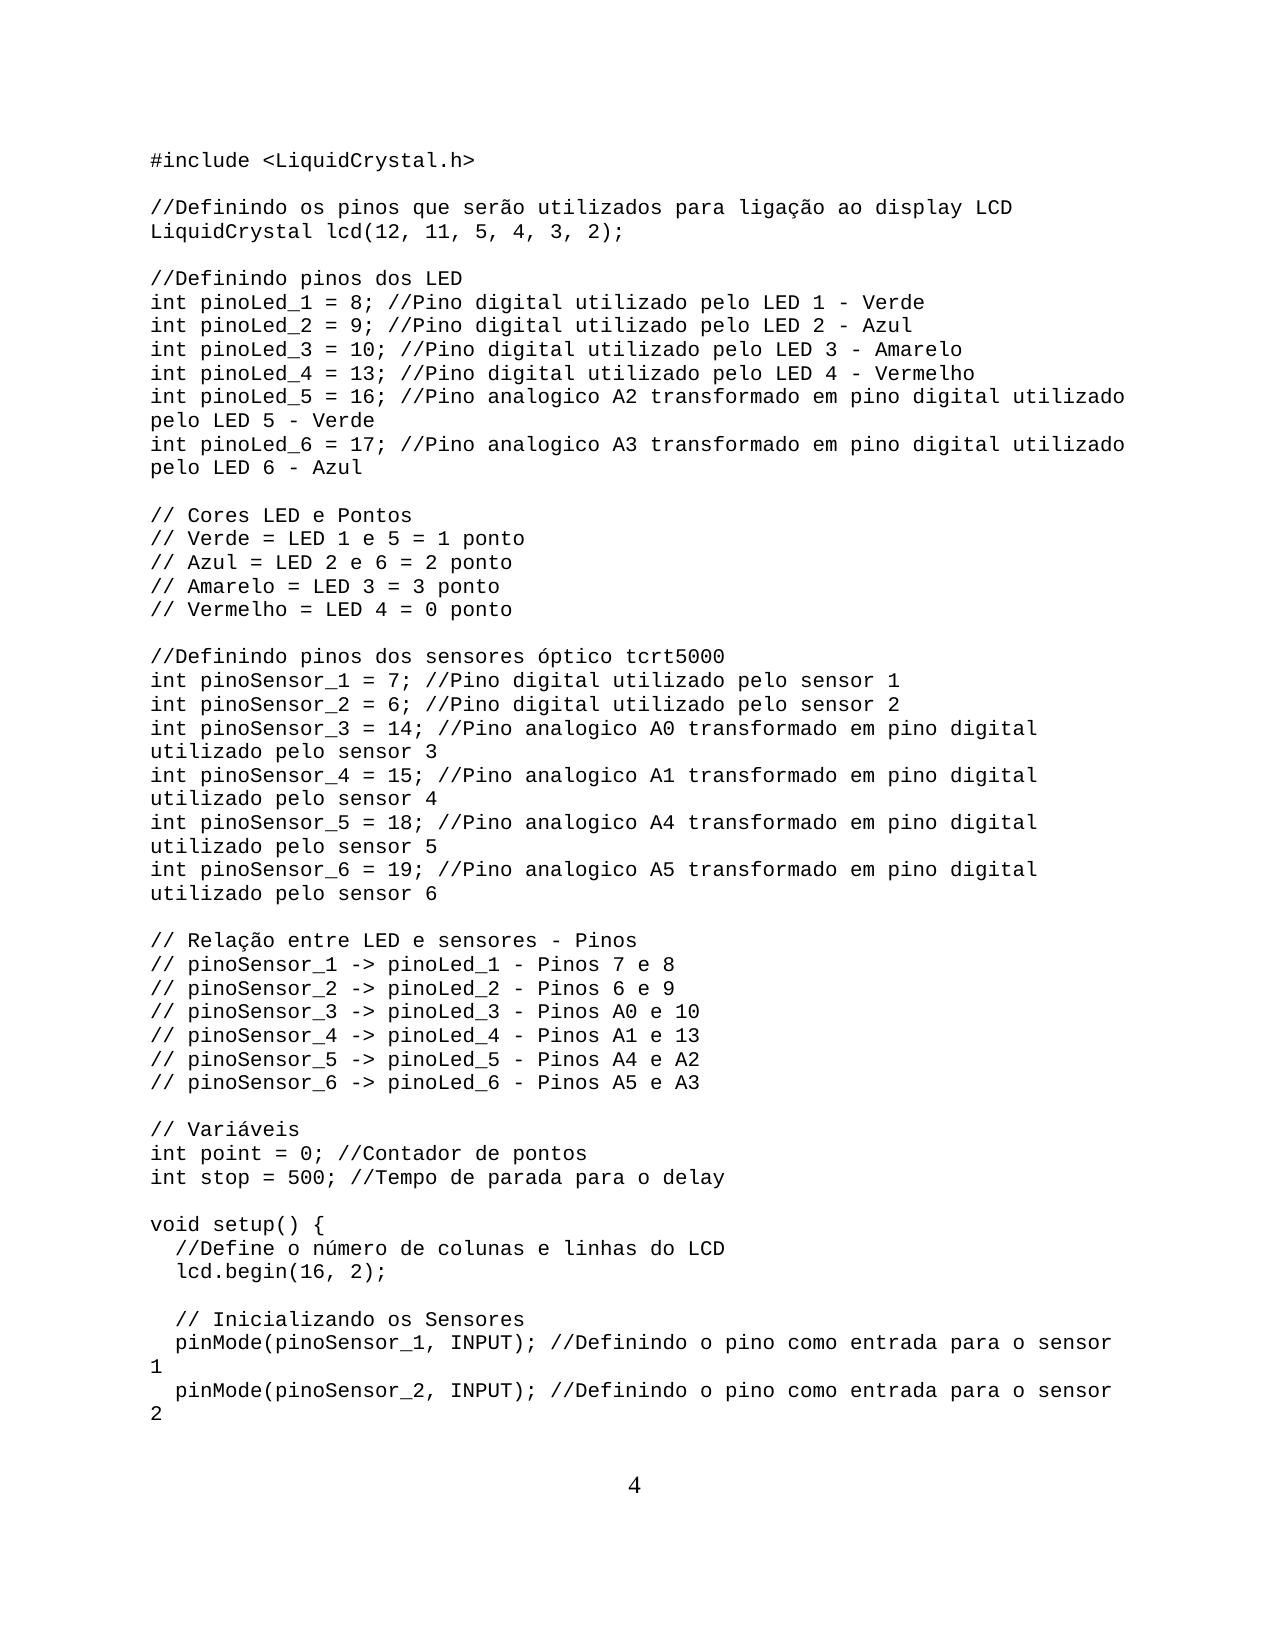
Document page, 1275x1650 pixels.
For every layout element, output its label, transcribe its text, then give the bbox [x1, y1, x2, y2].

text int pinoSensor_4 = 15; //Pino analogico A1 transformado em pino digital utilizado pelo sensor 4 [150, 765, 1125, 812]
text // Amarelo = LED 3 = 3 ponto [150, 576, 1125, 599]
text int pinoLed_4 = 13; //Pino digital utilizado pelo LED 4 - Vermelho [150, 363, 1125, 386]
text int pinoSensor_1 = 7; //Pino digital utilizado pelo sensor 1 [150, 670, 1125, 694]
text // Inicializando os Sensores [150, 1309, 1125, 1332]
text int point = 0; //Contador de pontos [150, 1143, 1125, 1167]
text int pinoLed_6 = 17; //Pino analogico A3 transformado em pino digital utilizado pelo LED 6 - Azul [150, 434, 1125, 481]
text void setup() { [150, 1214, 1125, 1238]
text // pinoSensor_1 -> pinoLed_1 - Pinos 7 e 8 [150, 954, 1125, 978]
text int stop = 500; //Tempo de parada para o delay [150, 1167, 1125, 1190]
text // pinoSensor_3 -> pinoLed_3 - Pinos A0 e 10 [150, 1001, 1125, 1025]
text int pinoSensor_5 = 18; //Pino analogico A4 transformado em pino digital utilizado pelo sensor 5 [150, 812, 1125, 859]
text //Definindo pinos dos sensores óptico tcrt5000 [150, 647, 1125, 670]
text // Relação entre LED e sensores - Pinos [150, 930, 1125, 954]
text // pinoSensor_2 -> pinoLed_2 - Pinos 6 e 9 [150, 978, 1125, 1001]
text int pinoSensor_6 = 19; //Pino analogico A5 transformado em pino digital utilizado pelo sensor 6 [150, 859, 1125, 907]
text int pinoSensor_2 = 6; //Pino digital utilizado pelo sensor 2 [150, 694, 1125, 717]
text // Cores LED e Pontos [150, 505, 1125, 528]
text // Verde = LED 1 e 5 = 1 ponto [150, 528, 1125, 552]
text int pinoSensor_3 = 14; //Pino analogico A0 transformado em pino digital utilizado pelo sensor 3 [150, 717, 1125, 765]
text //Define o número de colunas e linhas do LCD [150, 1238, 1125, 1261]
text //Definindo os pinos que serão utilizados para ligação ao display LCD [150, 197, 1125, 221]
text // Vermelho = LED 4 = 0 ponto [150, 599, 1125, 623]
text // Variáveis [150, 1119, 1125, 1143]
text // pinoSensor_6 -> pinoLed_6 - Pinos A5 e A3 [150, 1072, 1125, 1096]
text int pinoLed_3 = 10; //Pino digital utilizado pelo LED 3 - Amarelo [150, 339, 1125, 363]
text // pinoSensor_5 -> pinoLed_5 - Pinos A4 e A2 [150, 1048, 1125, 1072]
text int pinoLed_5 = 16; //Pino analogico A2 transformado em pino digital utilizado pelo LED 5 - Verde [150, 386, 1125, 434]
text #include <LiquidCrystal.h> [150, 150, 1125, 174]
text pinMode(pinoSensor_1, INPUT); //Definindo o pino como entrada para o sensor 1 [150, 1332, 1125, 1379]
text int pinoLed_2 = 9; //Pino digital utilizado pelo LED 2 - Azul [150, 316, 1125, 339]
text // Azul = LED 2 e 6 = 2 ponto [150, 552, 1125, 576]
text //Definindo pinos dos LED [150, 268, 1125, 292]
text // pinoSensor_4 -> pinoLed_4 - Pinos A1 e 13 [150, 1025, 1125, 1048]
text pinMode(pinoSensor_2, INPUT); //Definindo o pino como entrada para o sensor 2 [150, 1379, 1125, 1427]
text lcd.begin(16, 2); [150, 1261, 1125, 1285]
text int pinoLed_1 = 8; //Pino digital utilizado pelo LED 1 - Verde [150, 292, 1125, 316]
text LiquidCrystal lcd(12, 11, 5, 4, 3, 2); [150, 221, 1125, 244]
